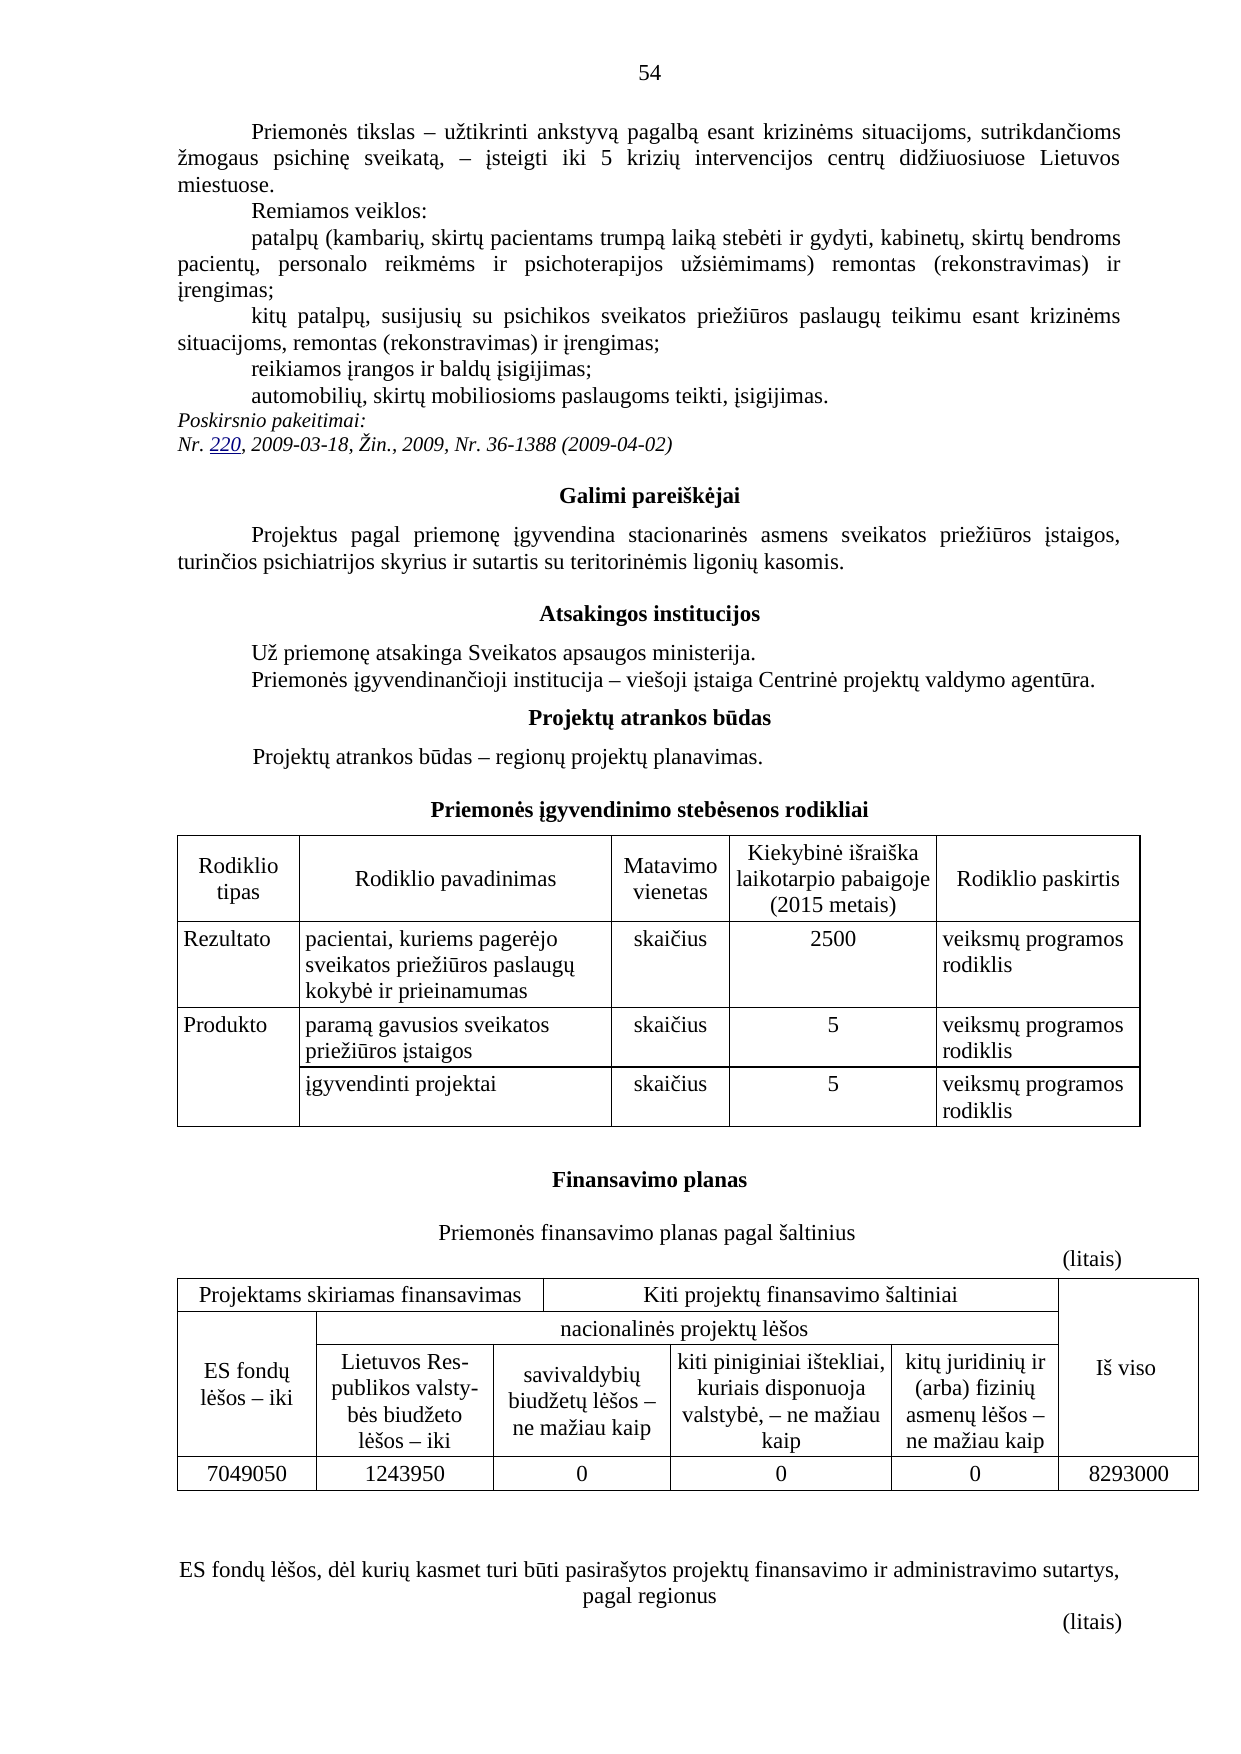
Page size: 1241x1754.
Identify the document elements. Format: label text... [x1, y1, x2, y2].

table_header Projektams skiriamas finansavimas [178, 1279, 543, 1311]
text Nr. 220, 2009-03-18, Žin., 2009, Nr. 36-1388 (2009-04-02) [177, 432, 1122, 456]
table_cell Produkto [178, 1008, 299, 1126]
text Galimi pareiškėjai [177, 482, 1122, 509]
text Priemonės tikslas – užtikrinti ankstyvą pagalbą esant krizinėms situacijoms, sutrikdančioms žmogaus psichinę sveikatą, – įsteigti iki 5 krizių intervencijos centrų didžiuosiuose Lietuvos miestuose. [177, 118, 1122, 197]
table_cell savivaldybių biudžetų lėšos – ne mažiau kaip [494, 1345, 670, 1456]
text Projektus pagal priemonę įgyvendina stacionarinės asmens sveikatos priežiūros įstaigos, turinčios psichiatrijos skyrius ir sutartis su teritorinėmis ligonių kasomis. [177, 521, 1122, 574]
table_cell 1243950 [317, 1457, 493, 1489]
text reikiamos įrangos ir baldų įsigijimas; [177, 355, 1122, 382]
table_cell ES fondų lėšos – iki [178, 1312, 316, 1456]
text kitų patalpų, susijusių su psichikos sveikatos priežiūros paslaugų teikimu esant krizinėms situacijoms, remontas (rekonstravimas) ir įrengimas; [177, 303, 1122, 355]
table_header Rodiklio paskirtis [937, 836, 1139, 921]
table_cell veiksmų programos rodiklis [937, 922, 1139, 1007]
table_cell 0 [671, 1457, 891, 1489]
table_cell 5 [730, 1008, 936, 1066]
text Už priemonę atsakinga Sveikatos apsaugos ministerija. [177, 639, 1122, 666]
table_header Kiti projektų finansavimo šaltiniai [544, 1279, 1058, 1311]
table_cell 7049050 [178, 1457, 316, 1489]
table_cell veiksmų programos rodiklis [937, 1068, 1139, 1126]
table_cell kiti piniginiai ištekliai, kuriais disponuoja valstybė, – ne mažiau kaip [671, 1345, 891, 1456]
table_cell paramą gavusios sveikatos priežiūros įstaigos [300, 1008, 611, 1066]
table_header Kiekybinė išraiška laikotarpio pabaigoje (2015 metais) [730, 836, 936, 921]
table_header Rodiklio tipas [178, 836, 299, 921]
table_cell 5 [730, 1068, 936, 1126]
text Atsakingos institucijos [177, 600, 1122, 627]
text Projektų atrankos būdas [177, 704, 1122, 731]
table_cell Lietuvos Res­publikos valsty­bės biudžeto lėšos – iki [317, 1345, 493, 1456]
text Finansavimo planas [177, 1166, 1122, 1192]
table_cell nacionalinės projektų lėšos [317, 1312, 1058, 1344]
table_cell skaičius [612, 922, 729, 1007]
text (litais) [177, 1608, 1122, 1635]
text ES fondų lėšos, dėl kurių kasmet turi būti pasirašytos projektų finansavimo ir administravimo sutartys, pagal regionus [177, 1556, 1122, 1608]
text Priemonės įgyvendinančioji institucija – viešoji įstaiga Centrinė projektų valdymo agentūra. [177, 666, 1122, 692]
text Poskirsnio pakeitimai: [177, 408, 1122, 432]
table_header Iš viso [1059, 1279, 1198, 1456]
text Priemonės įgyvendinimo stebėsenos rodikliai [177, 796, 1122, 822]
table_cell 8293000 [1059, 1457, 1198, 1489]
table_cell skaičius [612, 1008, 729, 1066]
table_header Rodiklio pavadinimas [300, 836, 611, 921]
table_cell skaičius [612, 1068, 729, 1126]
table_cell 2500 [730, 922, 936, 1007]
table_cell 0 [494, 1457, 670, 1489]
text automobilių, skirtų mobiliosioms paslaugoms teikti, įsigijimas. [177, 382, 1122, 408]
table_cell Rezultato [178, 922, 299, 1007]
text patalpų (kambarių, skirtų pacientams trumpą laiką stebėti ir gydyti, kabinetų, skirtų bendroms pacientų, personalo reikmėms ir psichoterapijos užsiėmimams) remontas (rekonstravimas) ir įrengimas; [177, 223, 1122, 303]
text Remiamos veiklos: [177, 197, 1122, 223]
table_cell 0 [892, 1457, 1058, 1489]
table_cell pacientai, kuriems pagerėjo sveikatos priežiūros paslaugų kokybė ir prieinamumas [300, 922, 611, 1007]
table_cell veiksmų programos rodiklis [937, 1008, 1139, 1066]
text Priemonės finansavimo planas pagal šaltinius [177, 1218, 1122, 1245]
table_header Matavimo vienetas [612, 836, 729, 921]
text (litais) [177, 1245, 1122, 1271]
text Projektų atrankos būdas – regionų projektų planavimas. [215, 743, 1122, 770]
table_cell kitų juridinių ir (arba) fizinių asmenų lėšos – ne mažiau kaip [892, 1345, 1058, 1456]
table_cell įgyvendinti projektai [300, 1068, 611, 1126]
